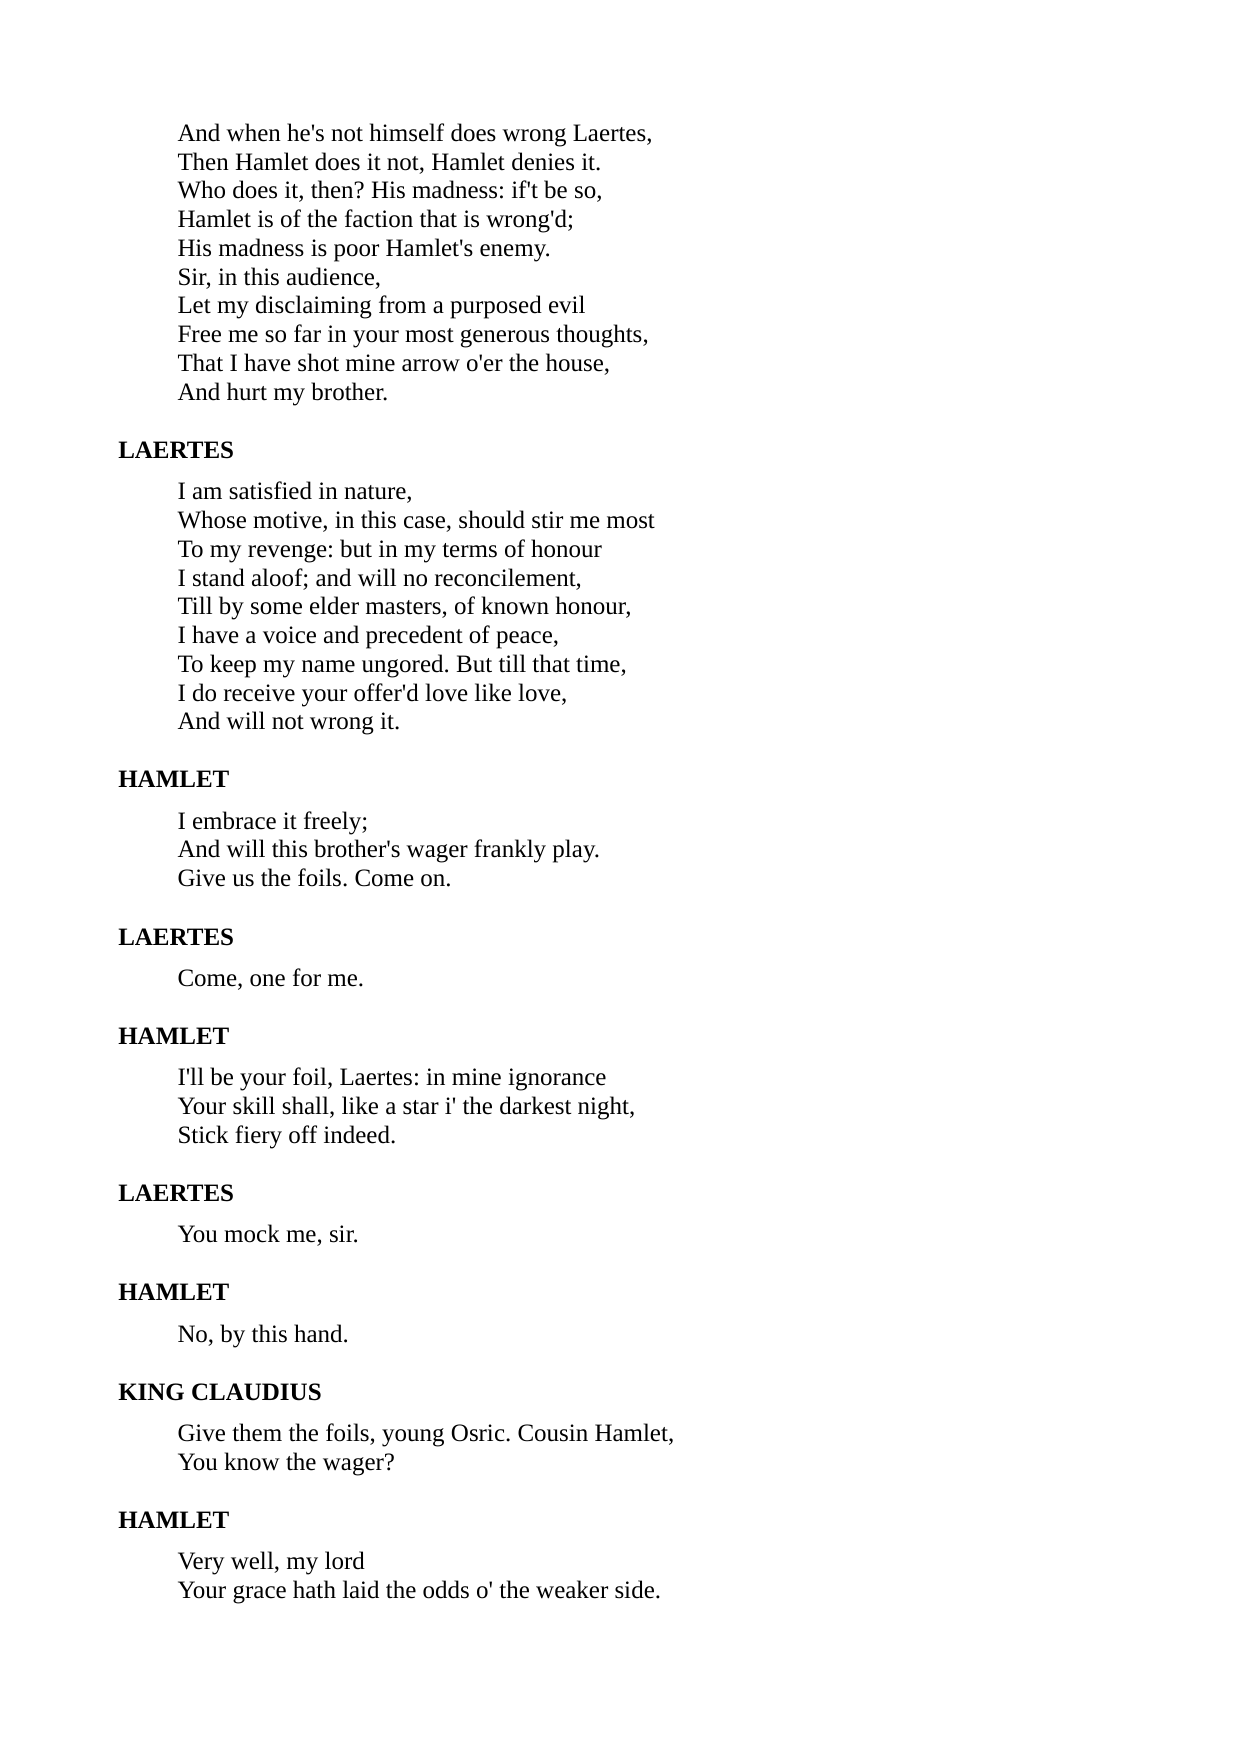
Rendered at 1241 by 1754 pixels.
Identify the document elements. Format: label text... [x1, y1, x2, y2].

text HAMLET [118, 1021, 1122, 1050]
text Very well, my lord Your grace hath laid the odds o' the weaker side. [177, 1546, 1063, 1604]
text I'll be your foil, Laertes: in mine ignorance Your skill shall, like a star i' the darkest night, Stick fiery off indeed. [177, 1062, 1063, 1148]
text Give them the foils, young Osric. Cousin Hamlet, You know the wager? [177, 1418, 1063, 1476]
text I embrace it freely; And will this brother's wager frankly play. Give us the foils. Come on. [177, 806, 1063, 892]
text LAERTES [118, 1178, 1122, 1207]
text HAMLET [118, 1277, 1122, 1306]
text LAERTES [118, 922, 1122, 950]
text Come, one for me. [177, 963, 1063, 992]
text LAERTES [118, 435, 1122, 464]
text HAMLET [118, 1505, 1122, 1534]
text No, by this hand. [177, 1319, 1063, 1347]
text And when he's not himself does wrong Laertes, Then Hamlet does it not, Hamlet denies it. Who does it, then? His madness: if't be so, Hamlet is of the faction that is wrong'd; His madness is poor Hamlet's enemy. Sir, in this audience, Let my disclaiming from a purposed evil Free me so far in your most generous thoughts, That I have shot mine arrow o'er the house, And hurt my brother. [177, 118, 1063, 406]
text KING CLAUDIUS [118, 1377, 1122, 1406]
text You mock me, sir. [177, 1219, 1063, 1248]
text I am satisfied in nature, Whose motive, in this case, should stir me most To my revenge: but in my terms of honour I stand aloof; and will no reconcilement, Till by some elder masters, of known honour, I have a voice and precedent of peace, To keep my name ungored. But till that time, I do receive your offer'd love like love, And will not wrong it. [177, 476, 1063, 735]
text HAMLET [118, 764, 1122, 793]
